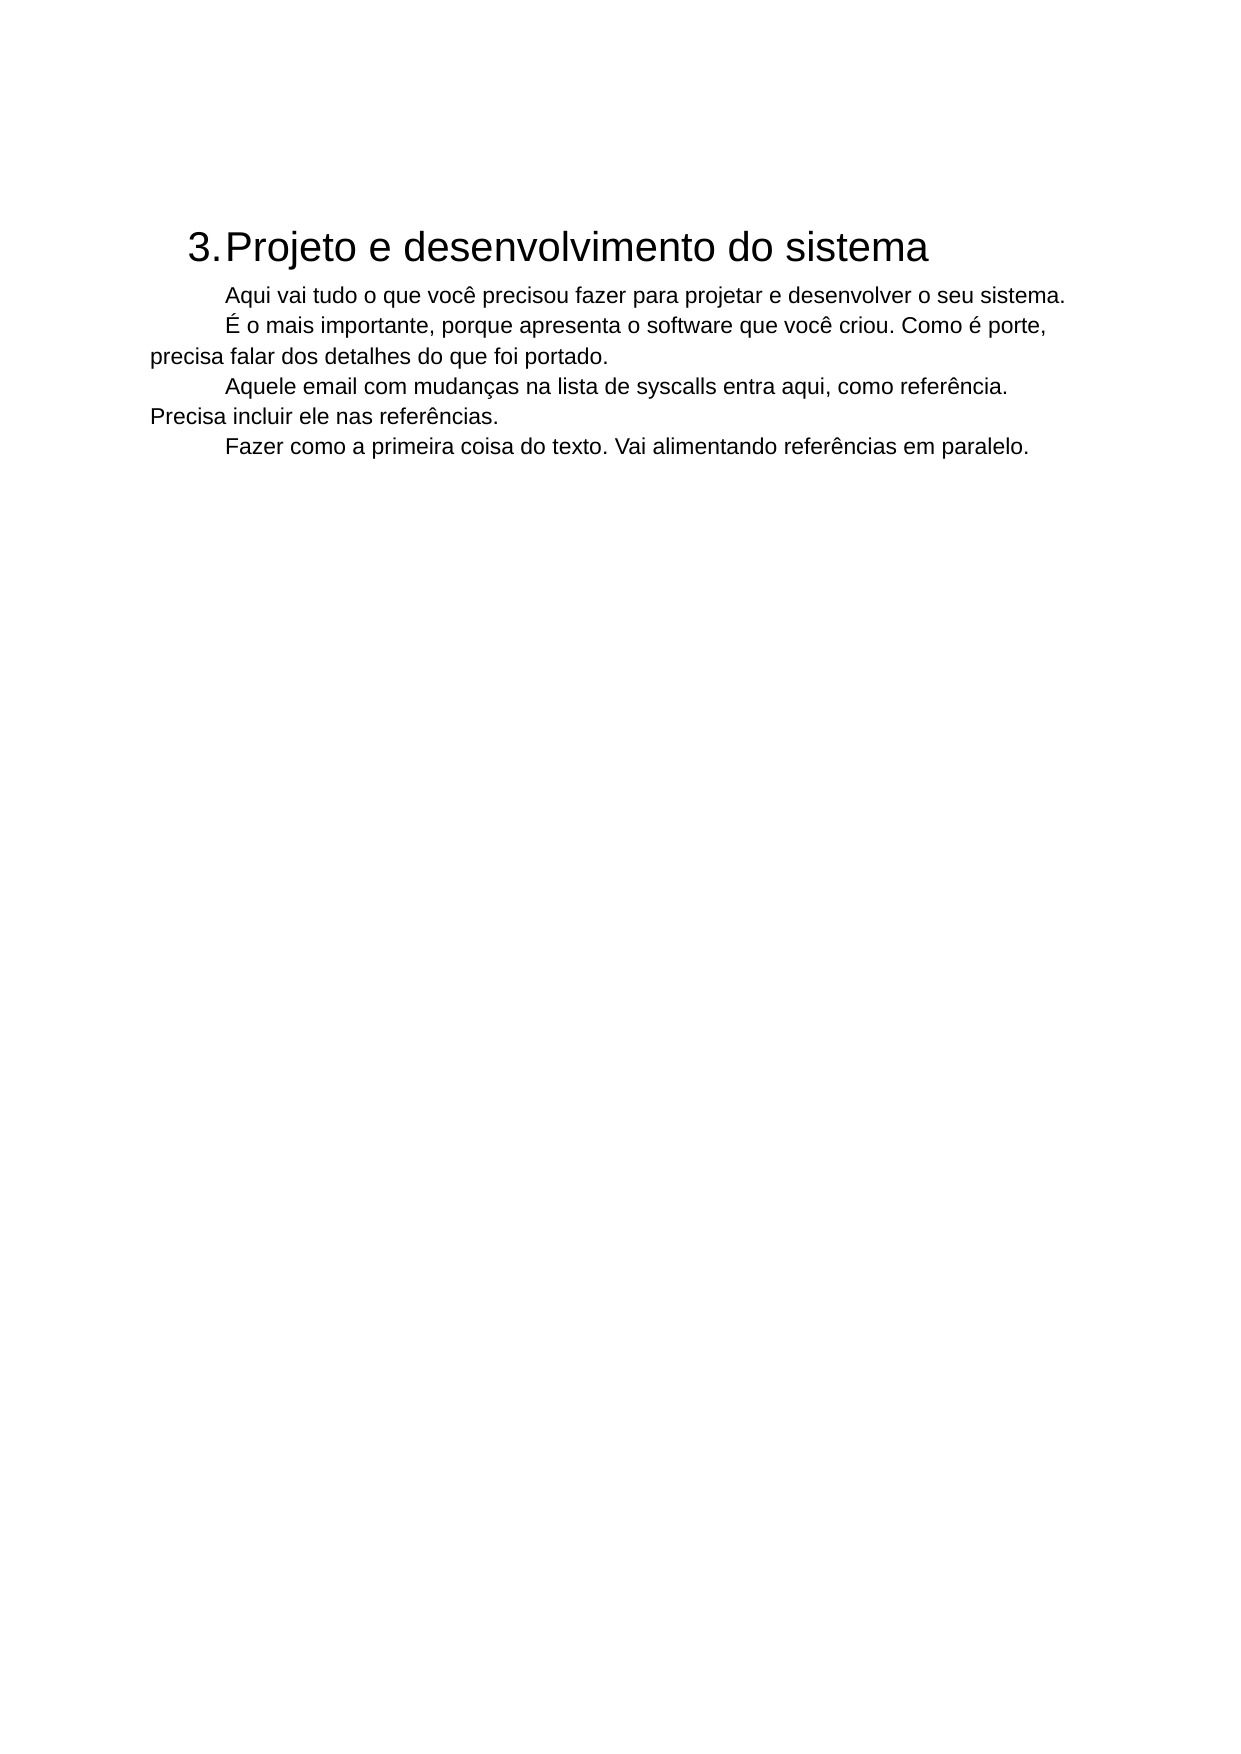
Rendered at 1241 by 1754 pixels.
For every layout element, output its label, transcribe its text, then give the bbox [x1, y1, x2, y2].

text É o mais importante, porque apresenta o software que você criou. Como é porte, precisa falar dos detalhes do que foi portado. [150, 312, 1090, 369]
text Aquele email com mudanças na lista de syscalls entra aqui, como referência. Precisa incluir ele nas referências. [150, 373, 1090, 429]
text Aqui vai tudo o que você precisou fazer para projetar e desenvolver o seu sistema. [150, 282, 1090, 309]
subtitle Projeto e desenvolvimento do sistema [187, 222, 1090, 270]
text Fazer como a primeira coisa do texto. Vai alimentando referências em paralelo. [150, 433, 1090, 460]
